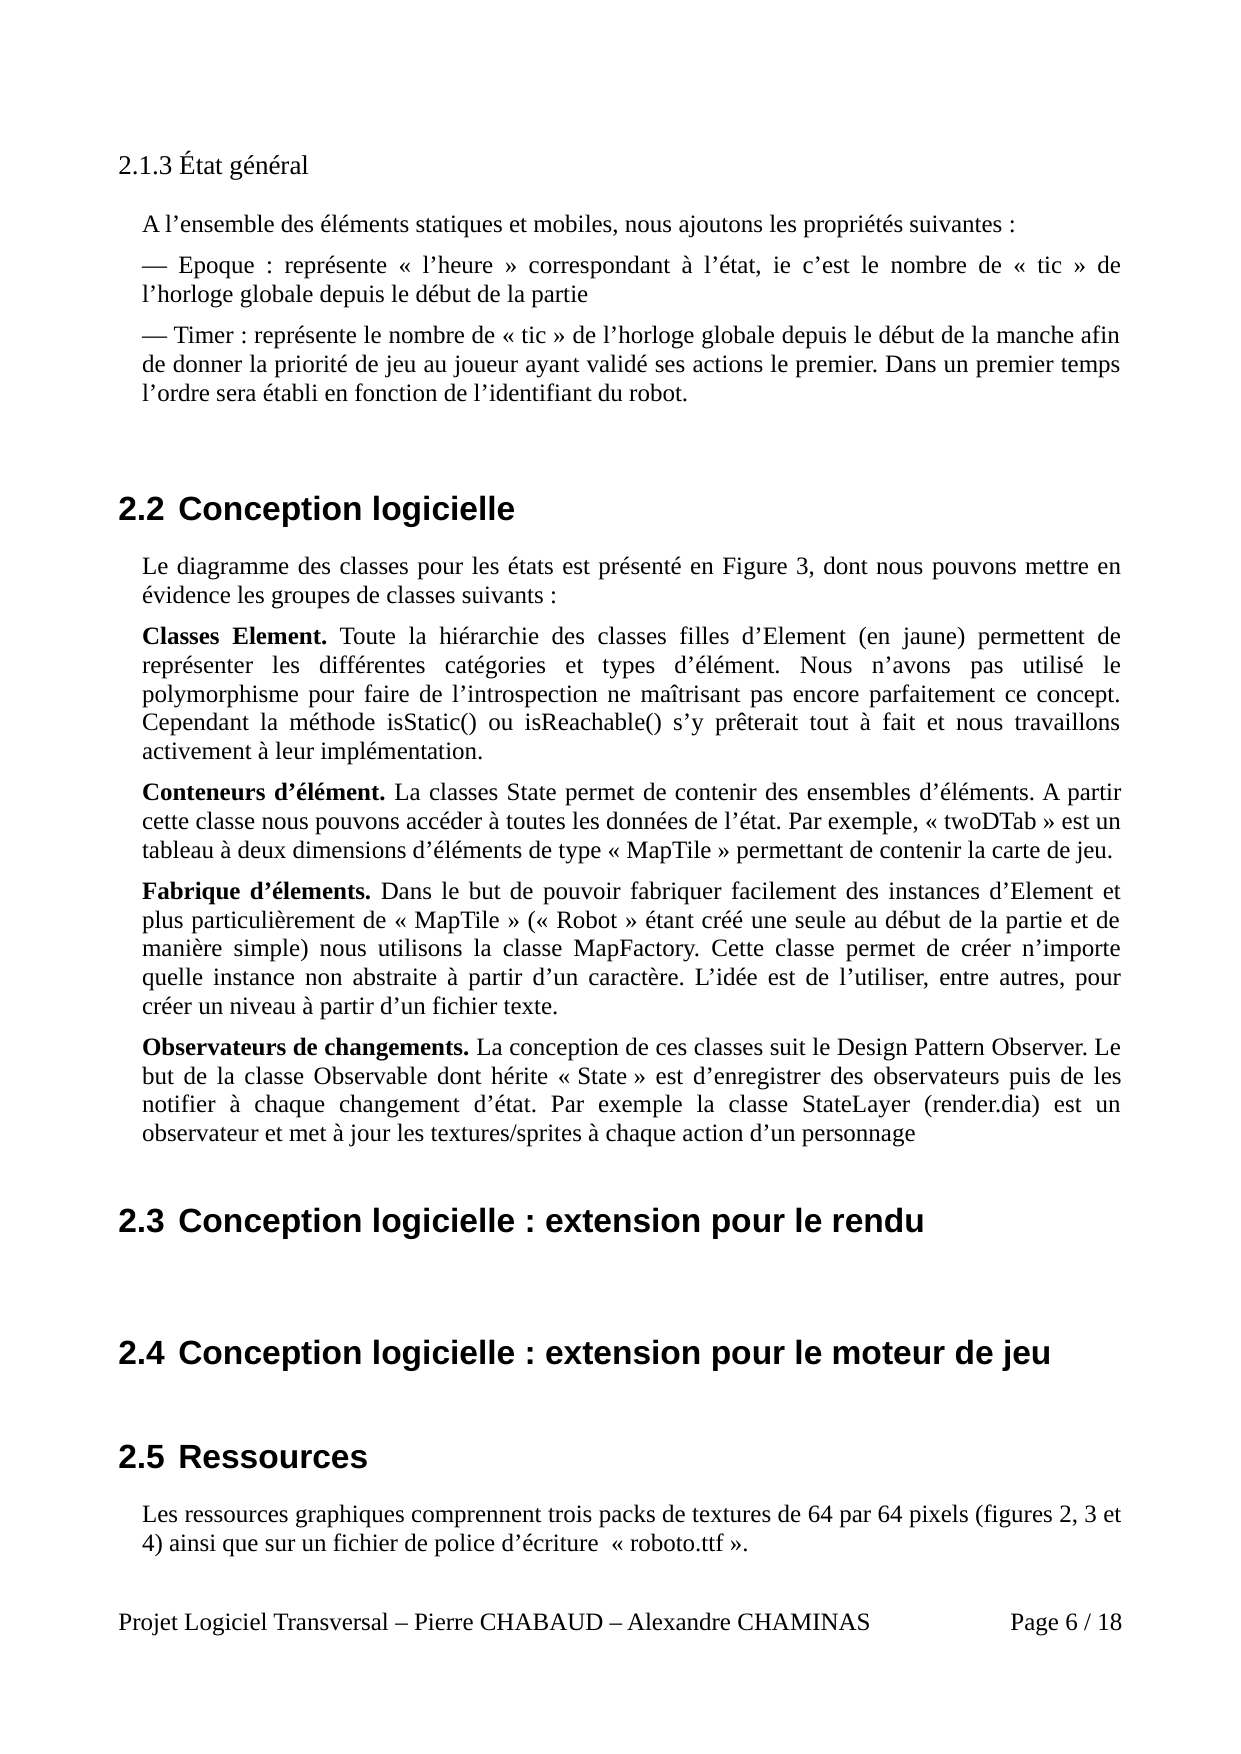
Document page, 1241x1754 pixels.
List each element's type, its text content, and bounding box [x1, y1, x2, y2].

text Fabrique d’élements. Dans le but de pouvoir fabriquer facilement des instances d’Element et plus particulièrement de « MapTile » (« Robot » étant créé une seule au début de la partie et de manière simple) nous utilisons la classe MapFactory. Cette classe permet de créer n’importe quelle instance non abstraite à partir d’un caractère. L’idée est de l’utiliser, entre autres, pour créer un niveau à partir d’un fichier texte. [142, 876, 1122, 1020]
text Classes Element. Toute la hiérarchie des classes filles d’Element (en jaune) permettent de représenter les différentes catégories et types d’élément. Nous n’avons pas utilisé le polymorphisme pour faire de l’introspection ne maîtrisant pas encore parfaitement ce concept. Cependant la méthode isStatic() ou isReachable() s’y prêterait tout à fait et nous travaillons activement à leur implémentation. [142, 621, 1122, 765]
text Observateurs de changements. La conception de ces classes suit le Design Pattern Observer. Le but de la classe Observable dont hérite « State » est d’enregistrer des observateurs puis de les notifier à chaque changement d’état. Par exemple la classe StateLayer (render.dia) est un observateur et met à jour les textures/sprites à chaque action d’un personnage [142, 1032, 1122, 1147]
text Le diagramme des classes pour les états est présenté en Figure 3, dont nous pouvons mettre en évidence les groupes de classes suivants : [142, 551, 1122, 609]
text — Timer : représente le nombre de « tic » de l’horloge globale depuis le début de la manche afin de donner la priorité de jeu au joueur ayant validé ses actions le premier. Dans un premier temps l’ordre sera établi en fonction de l’identifiant du robot. [142, 320, 1122, 406]
text A l’ensemble des éléments statiques et mobiles, nous ajoutons les propriétés suivantes : [142, 209, 1122, 238]
text Les ressources graphiques comprennent trois packs de textures de 64 par 64 pixels (figures 2, 3 et 4) ainsi que sur un fichier de police d’écriture « roboto.ttf ». [142, 1499, 1122, 1557]
subtitle Conception logicielle [118, 489, 1122, 528]
text Conteneurs d’élément. La classes State permet de contenir des ensembles d’éléments. A partir cette classe nous pouvons accéder à toutes les données de l’état. Par exemple, « twoDTab » est un tableau à deux dimensions d’éléments de type « MapTile » permettant de contenir la carte de jeu. [142, 777, 1122, 863]
subtitle Conception logicielle : extension pour le moteur de jeu [118, 1333, 1122, 1372]
text — Epoque : représente « l’heure » correspondant à l’état, ie c’est le nombre de « tic » de l’horloge globale depuis le début de la partie [142, 250, 1122, 308]
text 2.1.3 État général [118, 149, 1122, 180]
subtitle Ressources [118, 1437, 1122, 1476]
subtitle Conception logicielle : extension pour le rendu [118, 1201, 1122, 1239]
